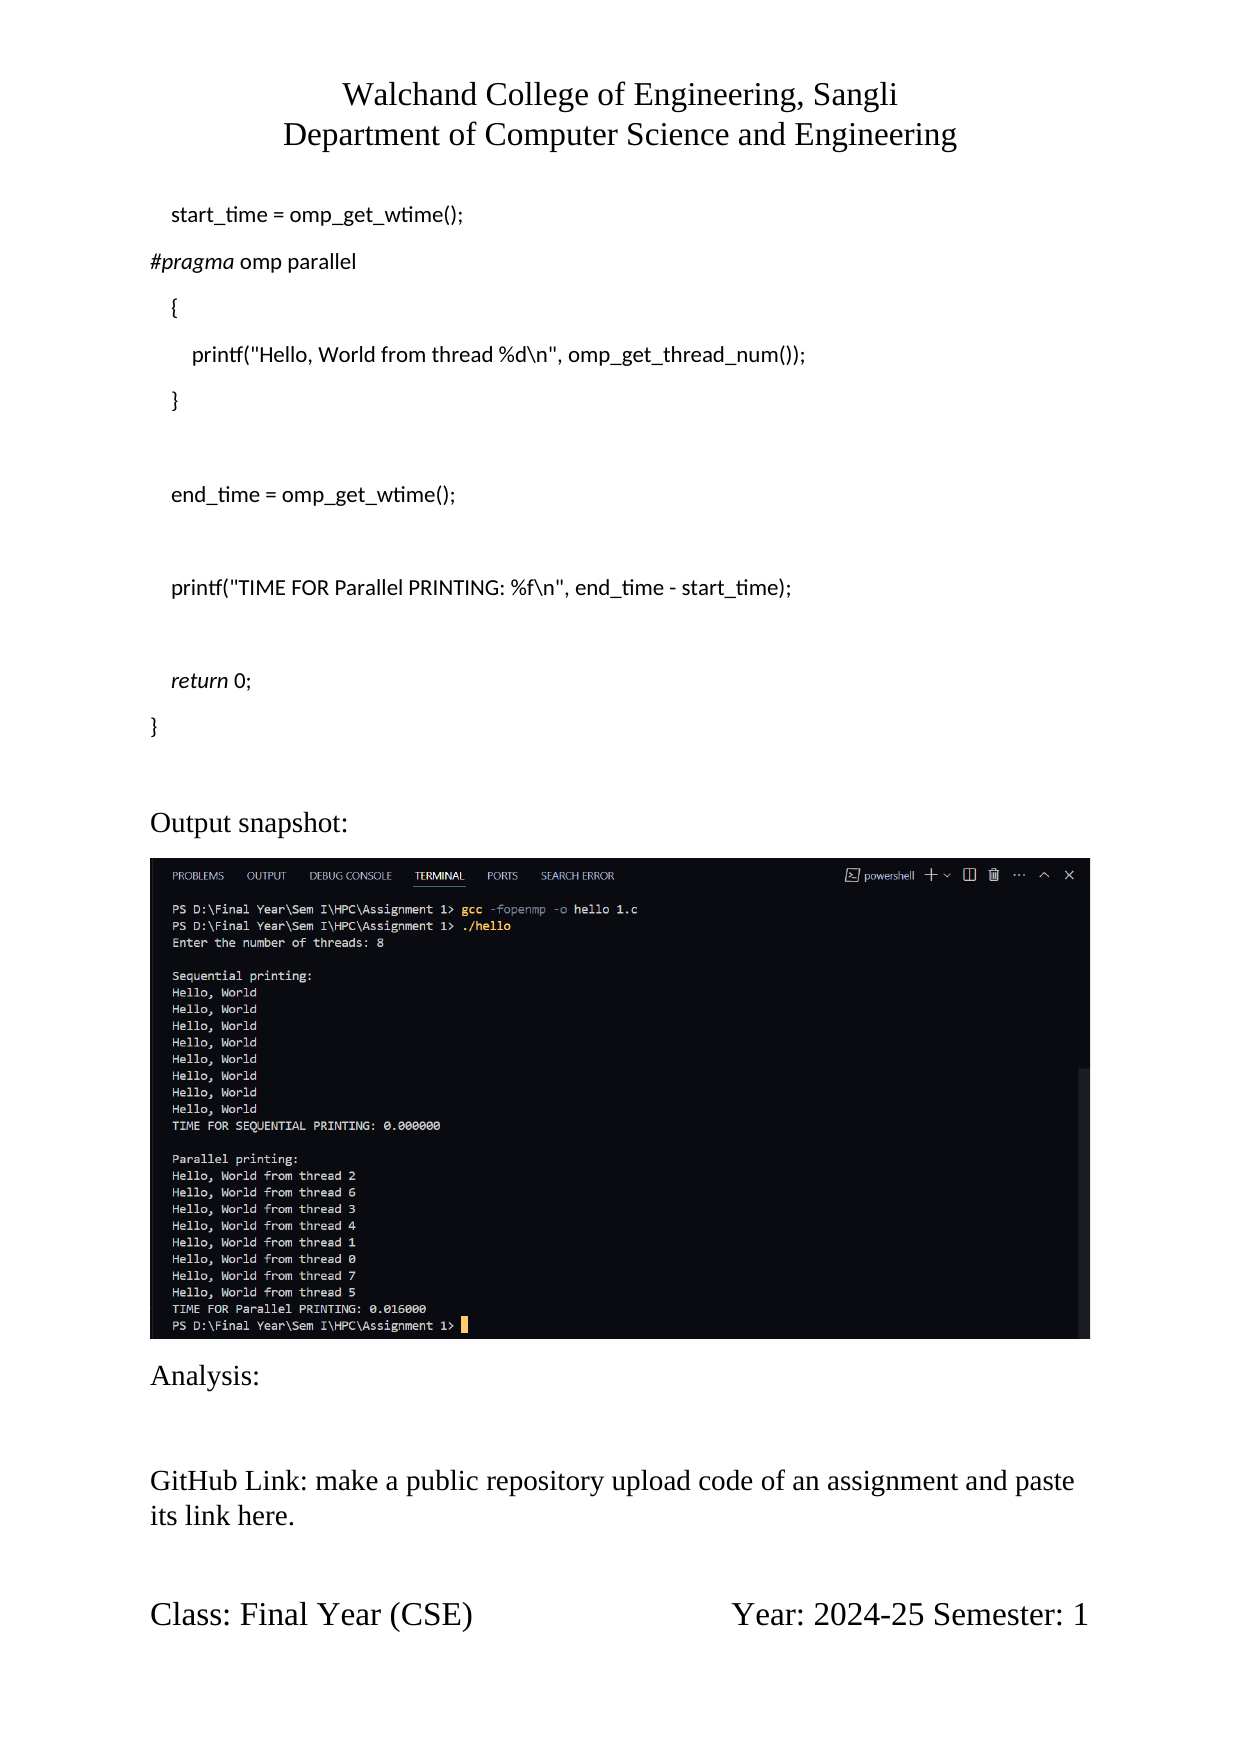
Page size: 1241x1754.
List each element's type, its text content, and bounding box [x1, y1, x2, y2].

text end_time = omp_get_wtime(); [150, 480, 1090, 508]
text return 0; [150, 666, 1090, 694]
text { [150, 293, 1090, 321]
text } [150, 712, 1090, 741]
text GitHub Link: make a public repository upload code of an assignment and paste its link here. [150, 1463, 1090, 1532]
text Analysis: [150, 1358, 1090, 1391]
text #pragma omp parallel [150, 247, 1090, 275]
text start_time = omp_get_wtime(); [150, 200, 1090, 228]
text } [150, 387, 1090, 414]
text Output snapshot: [150, 806, 1090, 839]
text printf("Hello, World from thread %d\n", omp_get_thread_num()); [150, 340, 1090, 368]
text printf("TIME FOR Parallel PRINTING: %f\n", end_time - start_time); [150, 573, 1090, 601]
